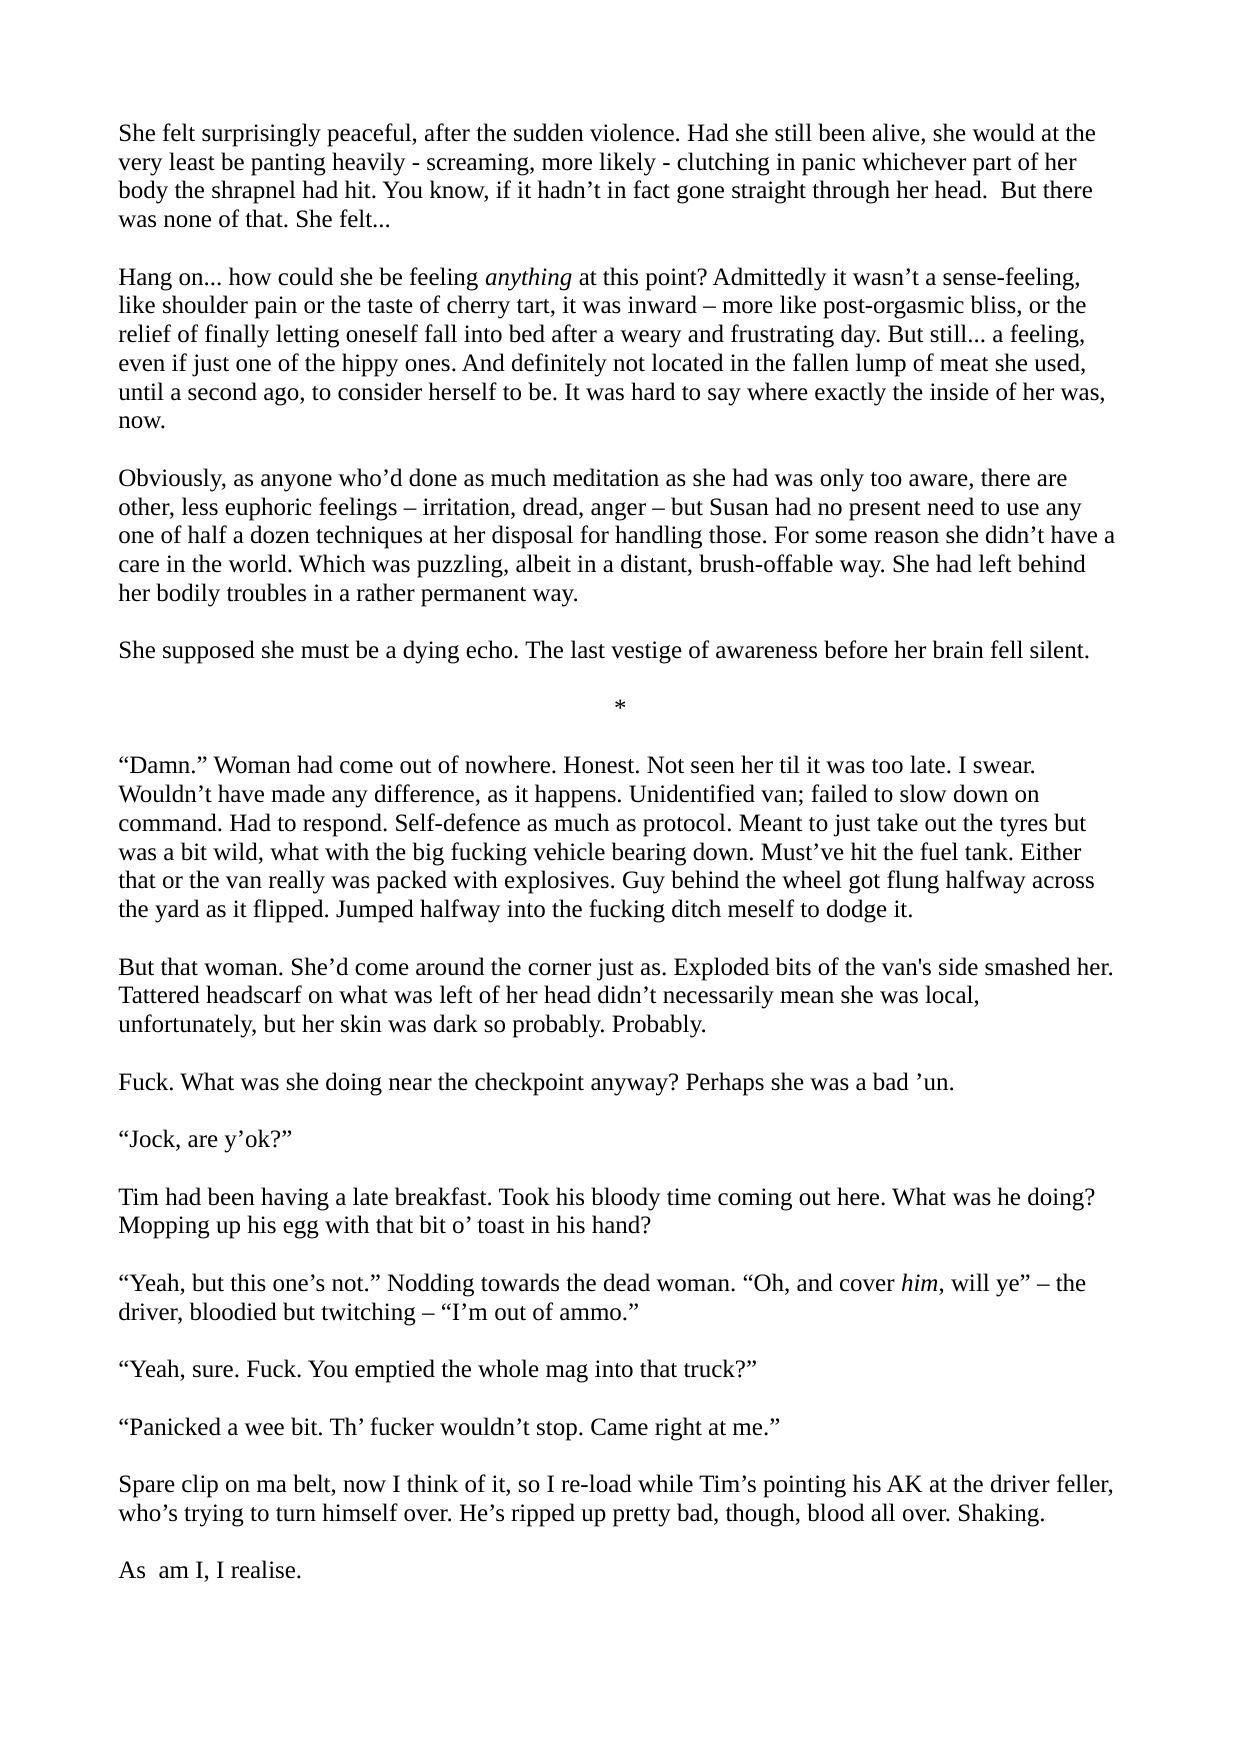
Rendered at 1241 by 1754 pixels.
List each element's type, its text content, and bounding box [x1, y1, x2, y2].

text “Yeah, sure. Fuck. You emptied the whole mag into that truck?” [118, 1354, 1122, 1383]
text Spare clip on ma belt, now I think of it, so I re-load while Tim’s pointing his AK at the driver feller, who’s trying to turn himself over. He’s ripped up pretty bad, though, blood all over. Shaking. [118, 1469, 1122, 1527]
text “Yeah, but this one’s not.” Nodding towards the dead woman. “Oh, and cover him, will ye” – the driver, bloodied but twitching – “I’m out of ammo.” [118, 1268, 1122, 1326]
text “Jock, are y’ok?” [118, 1124, 1122, 1153]
text But that woman. She’d come around the corner just as. Exploded bits of the van's side smashed her. Tattered headscarf on what was left of her head didn’t necessarily mean she was local, unfortunately, but her skin was dark so probably. Probably. [118, 952, 1122, 1038]
text Fuck. What was she doing near the checkpoint anyway? Perhaps she was a bad ’un. [118, 1067, 1122, 1096]
text She felt surprisingly peaceful, after the sudden violence. Had she still been alive, she would at the very least be panting heavily - screaming, more likely - clutching in panic whichever part of her body the shrapnel had hit. You know, if it hadn’t in fact gone straight through her head. But there was none of that. She felt... [118, 118, 1122, 233]
text * [118, 693, 1122, 722]
text As am I, I realise. [118, 1556, 1122, 1584]
text She supposed she must be a dying echo. The last vestige of awareness before her brain fell silent. [118, 636, 1122, 664]
text Obviously, as anyone who’d done as much meditation as she had was only too aware, there are other, less euphoric feelings – irritation, dread, anger – but Susan had no present need to use any one of half a dozen techniques at her disposal for handling those. For some reason she didn’t have a care in the world. Which was puzzling, albeit in a distant, brush-offable way. She had left behind her bodily troubles in a rather permanent way. [118, 463, 1122, 607]
text “Damn.” Woman had come out of nowhere. Honest. Not seen her til it was too late. I swear. Wouldn’t have made any difference, as it happens. Unidentified van; failed to slow down on command. Had to respond. Self-defence as much as protocol. Meant to just take out the tyres but was a bit wild, what with the big fucking vehicle bearing down. Must’ve hit the fuel tank. Either that or the van really was packed with explosives. Guy behind the wheel got flung halfway across the yard as it flipped. Jumped halfway into the fucking ditch meself to dodge it. [118, 751, 1122, 923]
text Hang on... how could she be feeling anything at this point? Admittedly it wasn’t a sense-feeling, like shoulder pain or the taste of cherry tart, it was inward – more like post-orgasmic bliss, or the relief of finally letting oneself fall into bed after a weary and frustrating day. But still... a feeling, even if just one of the hippy ones. And definitely not located in the fallen lump of meat she used, until a second ago, to consider herself to be. It was hard to say where exactly the inside of her was, now. [118, 262, 1122, 434]
text “Panicked a wee bit. Th’ fucker wouldn’t stop. Came right at me.” [118, 1412, 1122, 1441]
text Tim had been having a late breakfast. Took his bloody time coming out here. What was he doing? Mopping up his egg with that bit o’ toast in his hand? [118, 1182, 1122, 1239]
